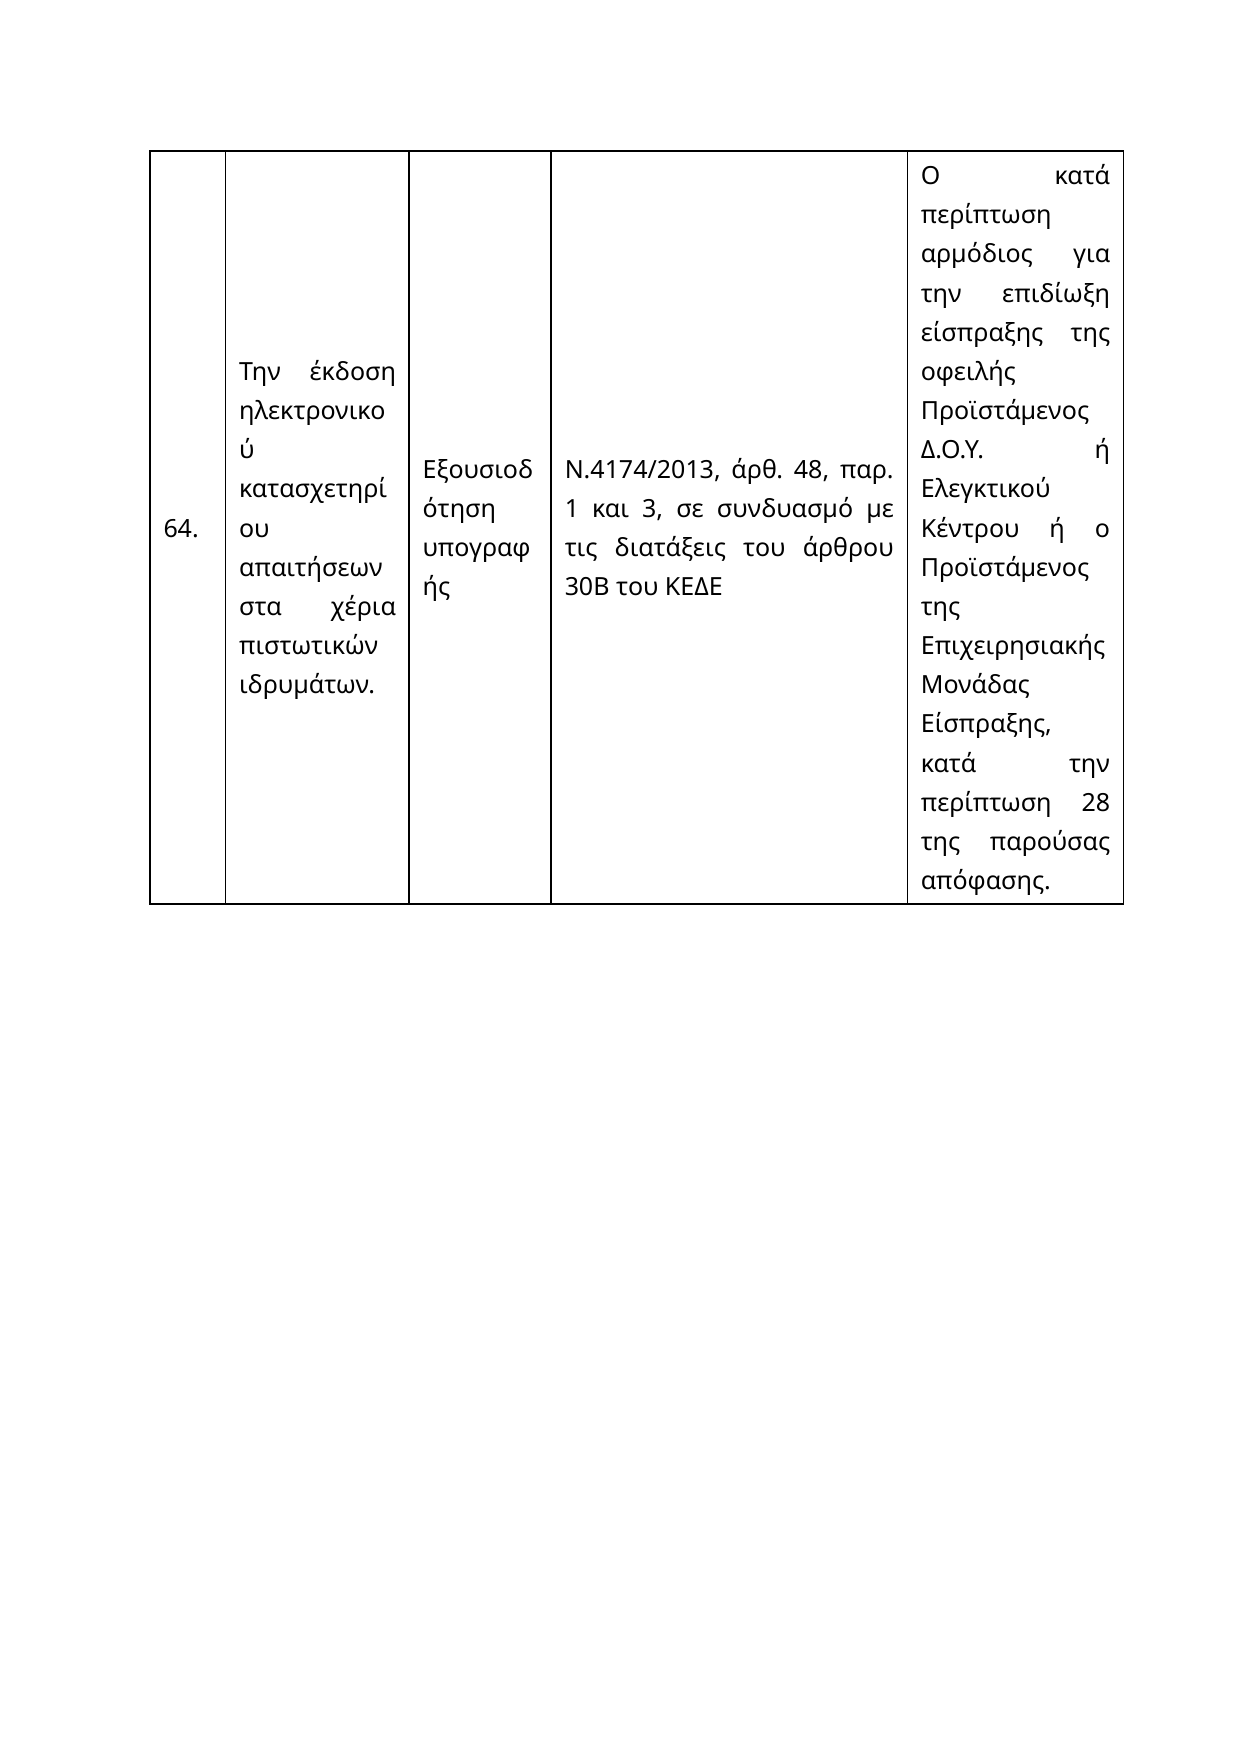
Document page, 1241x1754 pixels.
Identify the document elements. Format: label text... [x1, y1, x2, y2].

table_cell Εξουσιοδότηση υπογραφής [410, 152, 550, 903]
table_cell Την έκδοση ηλεκτρονικού κατασχετηρίου απαιτήσεων στα χέρια πιστωτικών ιδρυμάτων. [226, 152, 408, 903]
table_cell 64. [151, 152, 225, 903]
table_cell Ν.4174/2013, άρθ. 48, παρ. 1 και 3, σε συνδυασμό με τις διατάξεις του άρθρου 30Β του ΚΕΔΕ [552, 152, 907, 903]
table_cell Ο κατά περίπτωση αρμόδιος για την επιδίωξη είσπραξης της οφειλής Προϊστάμενος Δ.Ο.Υ. ή Ελεγκτικού Κέντρου ή ο Προϊστάμενος της Επιχειρησιακής Μονάδας Είσπραξης, κατά την περίπτωση 28 της παρούσας απόφασης. [908, 152, 1123, 903]
